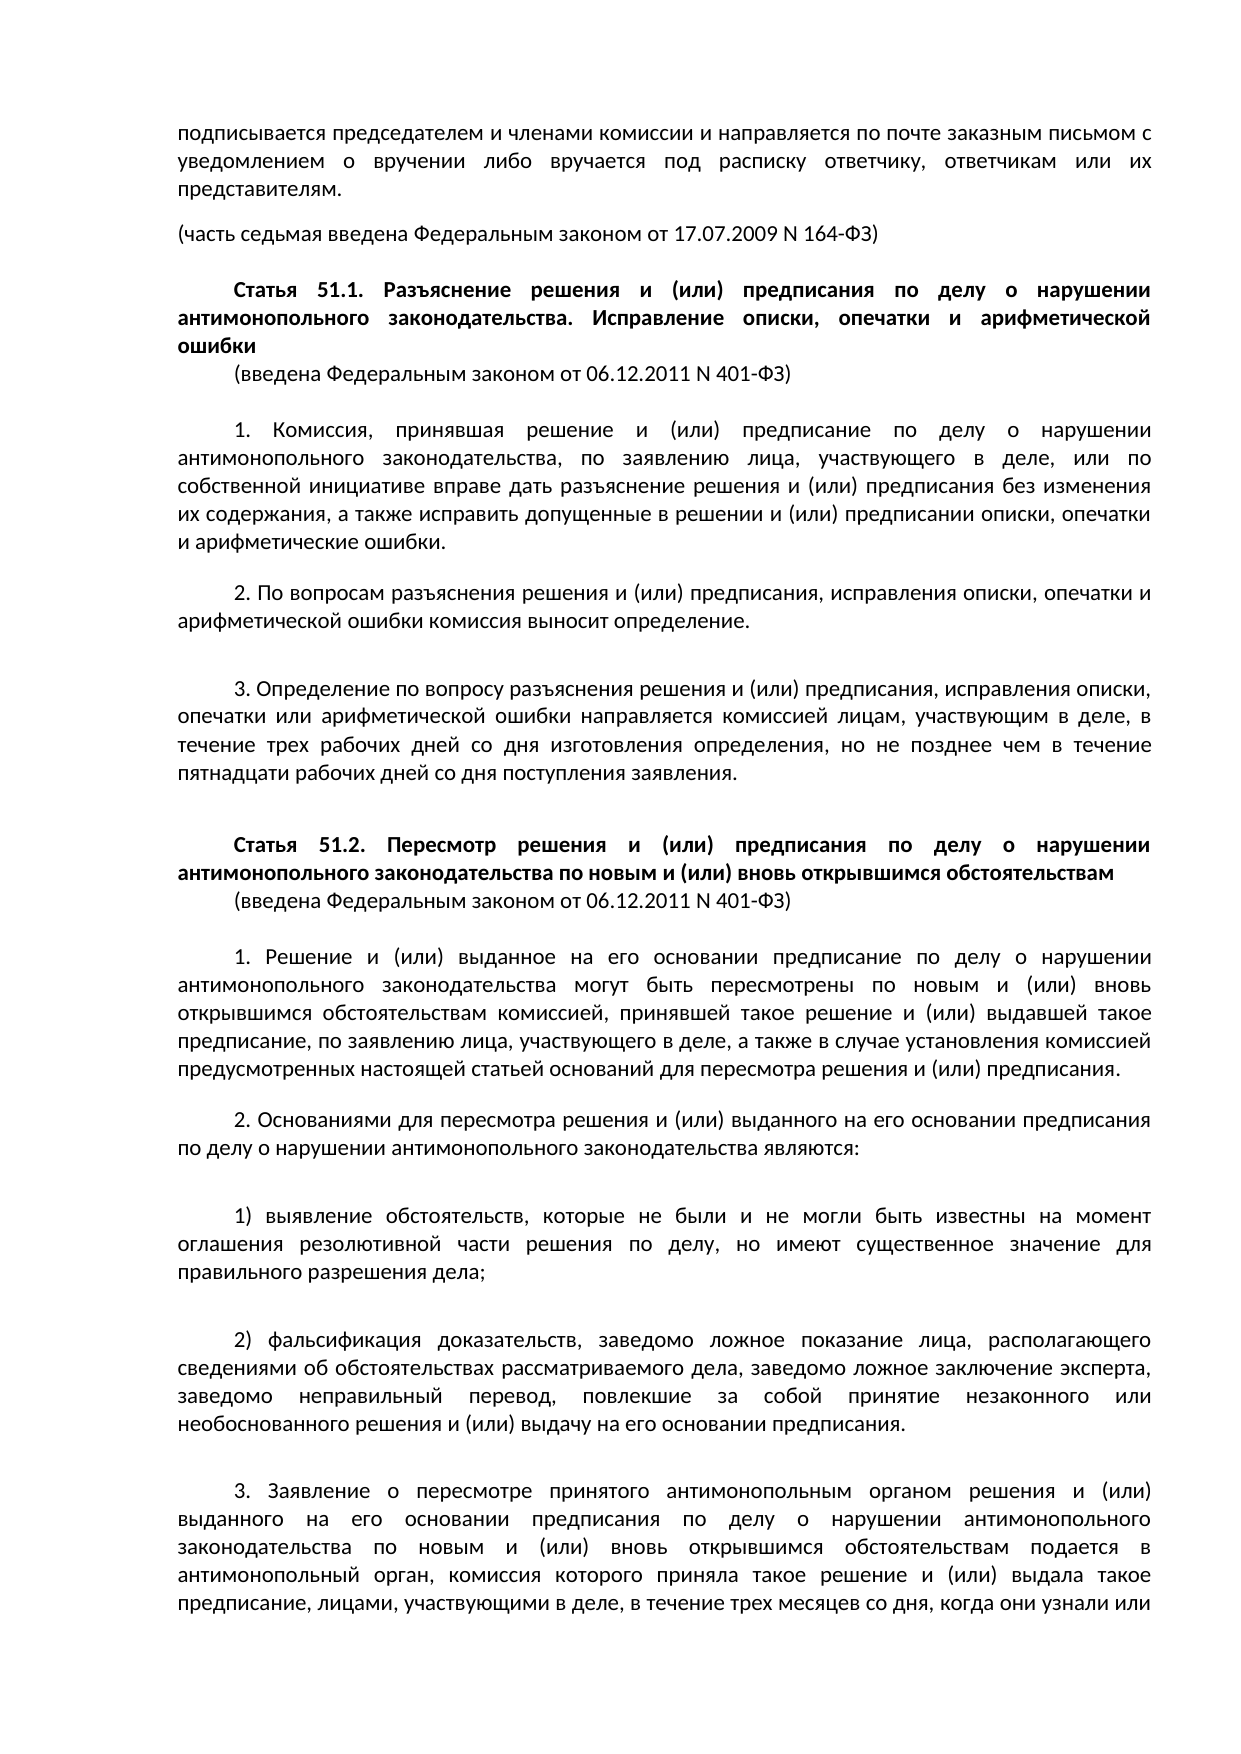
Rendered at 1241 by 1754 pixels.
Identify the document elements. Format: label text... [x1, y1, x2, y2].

text (введена Федеральным законом от 06.12.2011 N 401-ФЗ) [177, 886, 1152, 914]
text подписывается председателем и членами комиссии и направляется по почте заказным письмом с уведомлением о вручении либо вручается под расписку ответчику, ответчикам или их представителям. [177, 118, 1152, 202]
title Статья 51.1. Разъяснение решения и (или) предписания по делу о нарушении антимонопольного законодательства. Исправление описки, опечатки и арифметической ошибки [177, 275, 1152, 359]
text 1) выявление обстоятельств, которые не были и не могли быть известны на момент оглашения резолютивной части решения по делу, но имеют существенное значение для правильного разрешения дела; [177, 1201, 1152, 1285]
text (часть седьмая введена Федеральным законом от 17.07.2009 N 164-ФЗ) [177, 219, 1152, 247]
text 1. Решение и (или) выданное на его основании предписание по делу о нарушении антимонопольного законодательства могут быть пересмотрены по новым и (или) вновь открывшимся обстоятельствам комиссией, принявшей такое решение и (или) выдавшей такое предписание, по заявлению лица, участвующего в деле, а также в случае установления комиссией предусмотренных настоящей статьей оснований для пересмотра решения и (или) предписания. [177, 942, 1152, 1083]
text 1. Комиссия, принявшая решение и (или) предписание по делу о нарушении антимонопольного законодательства, по заявлению лица, участвующего в деле, или по собственной инициативе вправе дать разъяснение решения и (или) предписания без изменения их содержания, а также исправить допущенные в решении и (или) предписании описки, опечатки и арифметические ошибки. [177, 415, 1152, 555]
text 3. Определение по вопросу разъяснения решения и (или) предписания, исправления описки, опечатки или арифметической ошибки направляется комиссией лицам, участвующим в деле, в течение трех рабочих дней со дня изготовления определения, но не позднее чем в течение пятнадцати рабочих дней со дня поступления заявления. [177, 674, 1152, 786]
text 2. Основаниями для пересмотра решения и (или) выданного на его основании предписания по делу о нарушении антимонопольного законодательства являются: [177, 1106, 1152, 1162]
title Статья 51.2. Пересмотр решения и (или) предписания по делу о нарушении антимонопольного законодательства по новым и (или) вновь открывшимся обстоятельствам [177, 830, 1152, 886]
text (введена Федеральным законом от 06.12.2011 N 401-ФЗ) [177, 359, 1152, 387]
text 3. Заявление о пересмотре принятого антимонопольным органом решения и (или) выданного на его основании предписания по делу о нарушении антимонопольного законодательства по новым и (или) вновь открывшимся обстоятельствам подается в антимонопольный орган, комиссия которого приняла такое решение и (или) выдала такое предписание, лицами, участвующими в деле, в течение трех месяцев со дня, когда они узнали или [177, 1476, 1152, 1617]
text 2) фальсификация доказательств, заведомо ложное показание лица, располагающего сведениями об обстоятельствах рассматриваемого дела, заведомо ложное заключение эксперта, заведомо неправильный перевод, повлекшие за собой принятие незаконного или необоснованного решения и (или) выдачу на его основании предписания. [177, 1325, 1152, 1437]
text 2. По вопросам разъяснения решения и (или) предписания, исправления описки, опечатки и арифметической ошибки комиссия выносит определение. [177, 578, 1152, 634]
